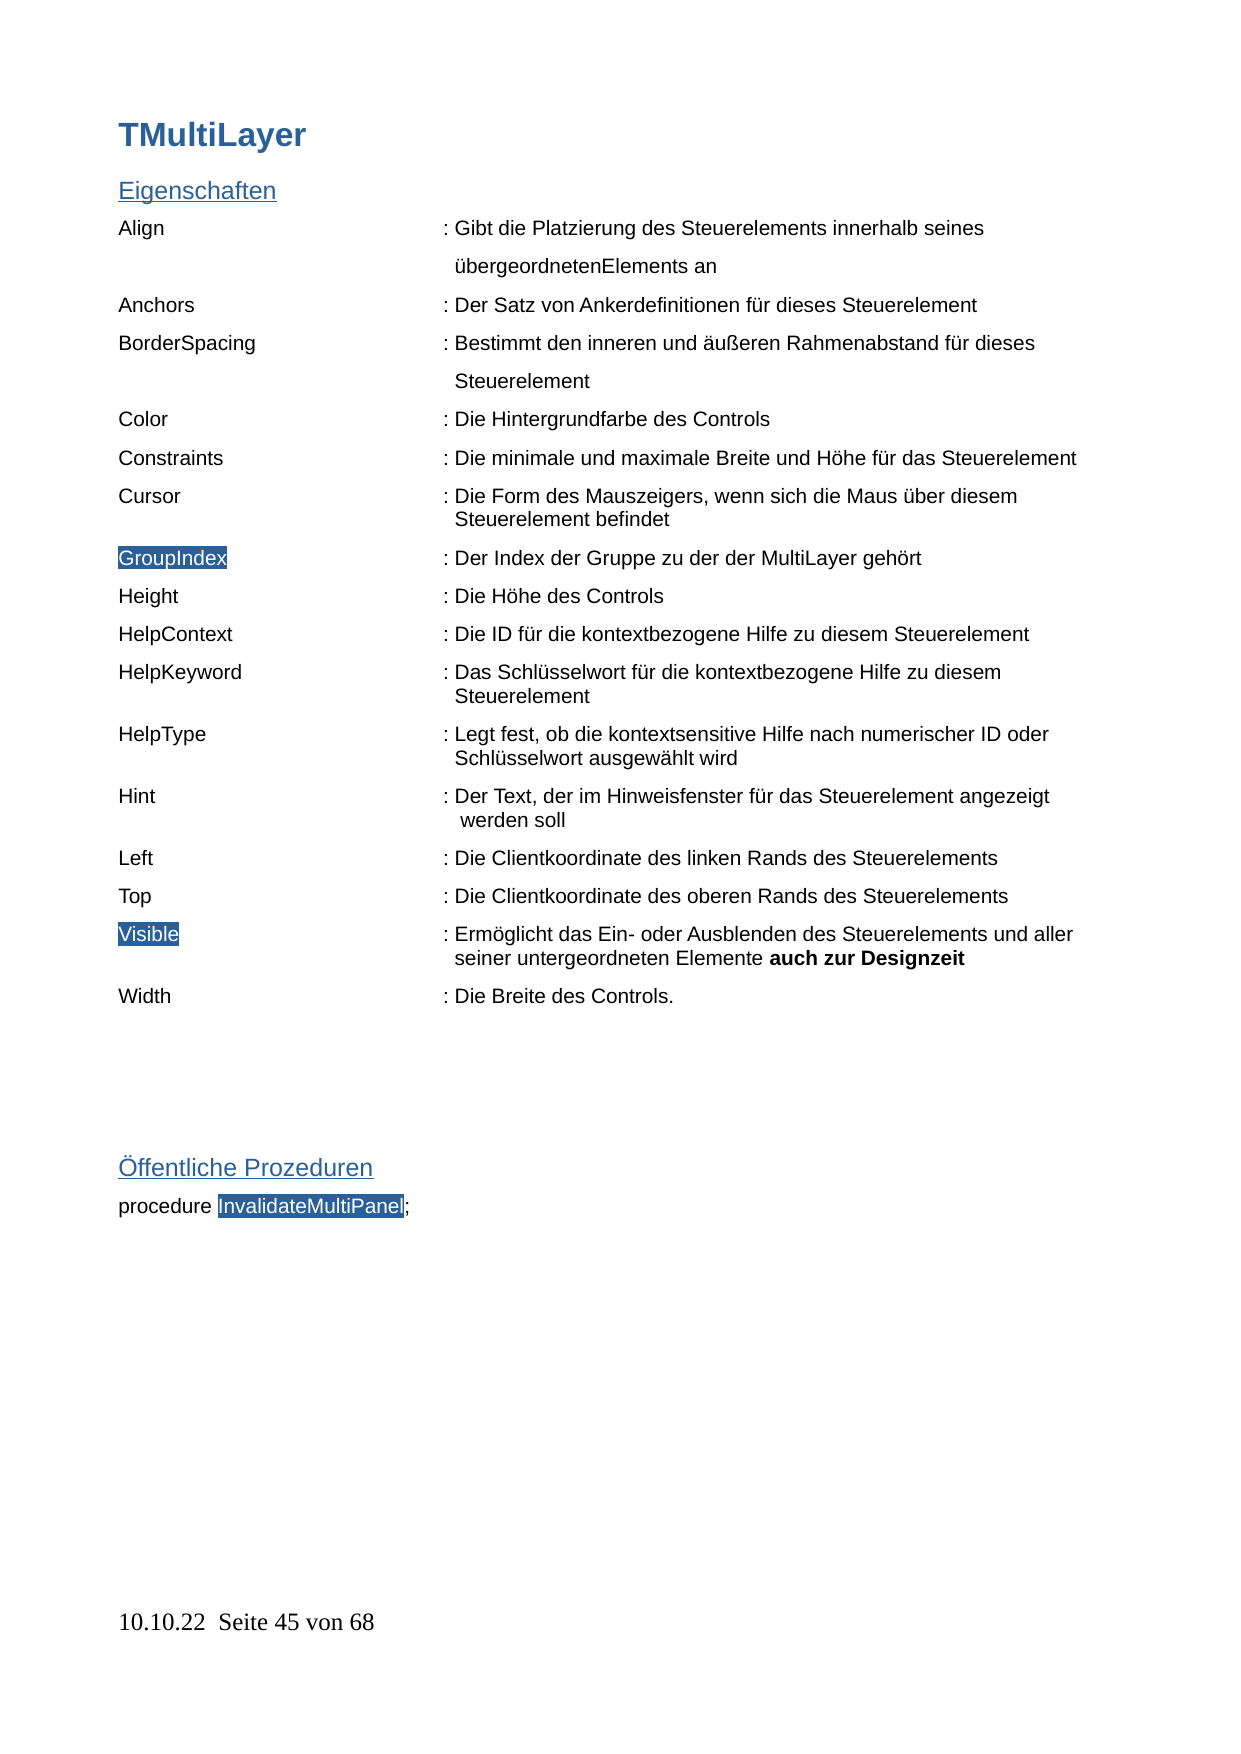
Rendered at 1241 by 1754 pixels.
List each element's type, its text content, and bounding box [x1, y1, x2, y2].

text GroupIndex : Der Index der Gruppe zu der der MultiLayer gehört [118, 546, 1122, 570]
text HelpContext : Die ID für die kontextbezogene Hilfe zu diesem Steuerelement [118, 623, 1122, 646]
text Top : Die Clientkoordinate des oberen Rands des Steuerelements [118, 885, 1122, 908]
text Visible : Ermöglicht das Ein- oder Ausblenden des Steuerelements und aller seiner untergeordneten Elemente auch zur Designzeit [118, 923, 1122, 970]
text Steuerelement [118, 370, 1122, 393]
text Anchors : Der Satz von Ankerdefinitionen für dieses Steuerelement [118, 293, 1122, 317]
text HelpKeyword : Das Schlüsselwort für die kontextbezogene Hilfe zu diesem Steuerelement [118, 661, 1122, 708]
subtitle Öffentliche Prozeduren [118, 1152, 1122, 1182]
text Align : Gibt die Platzierung des Steuerelements innerhalb seines [118, 217, 1122, 240]
subtitle Eigenschaften [118, 181, 1122, 204]
text Height : Die Höhe des Controls [118, 584, 1122, 608]
text Cursor : Die Form des Mauszeigers, wenn sich die Maus über diesem Steuerelement befindet [118, 484, 1122, 532]
text Hint : Der Text, der im Hinweisfenster für das Steuerelement angezeigt werden soll [118, 785, 1122, 832]
subtitle TMultiLayer [118, 118, 1122, 153]
text Left : Die Clientkoordinate des linken Rands des Steuerelements [118, 847, 1122, 870]
text Width : Die Breite des Controls. [118, 985, 1122, 1008]
text übergeordnetenElements an [118, 255, 1122, 279]
text Constraints : Die minimale und maximale Breite und Höhe für das Steuerelement [118, 446, 1122, 470]
text procedure InvalidateMultiPanel; [118, 1194, 1122, 1218]
text HelpType : Legt fest, ob die kontextsensitive Hilfe nach numerischer ID oder Schlüsselwort ausgewählt wird [118, 723, 1122, 770]
text Color : Die Hintergrundfarbe des Controls [118, 408, 1122, 432]
text BorderSpacing : Bestimmt den inneren und äußeren Rahmenabstand für dieses [118, 331, 1122, 355]
